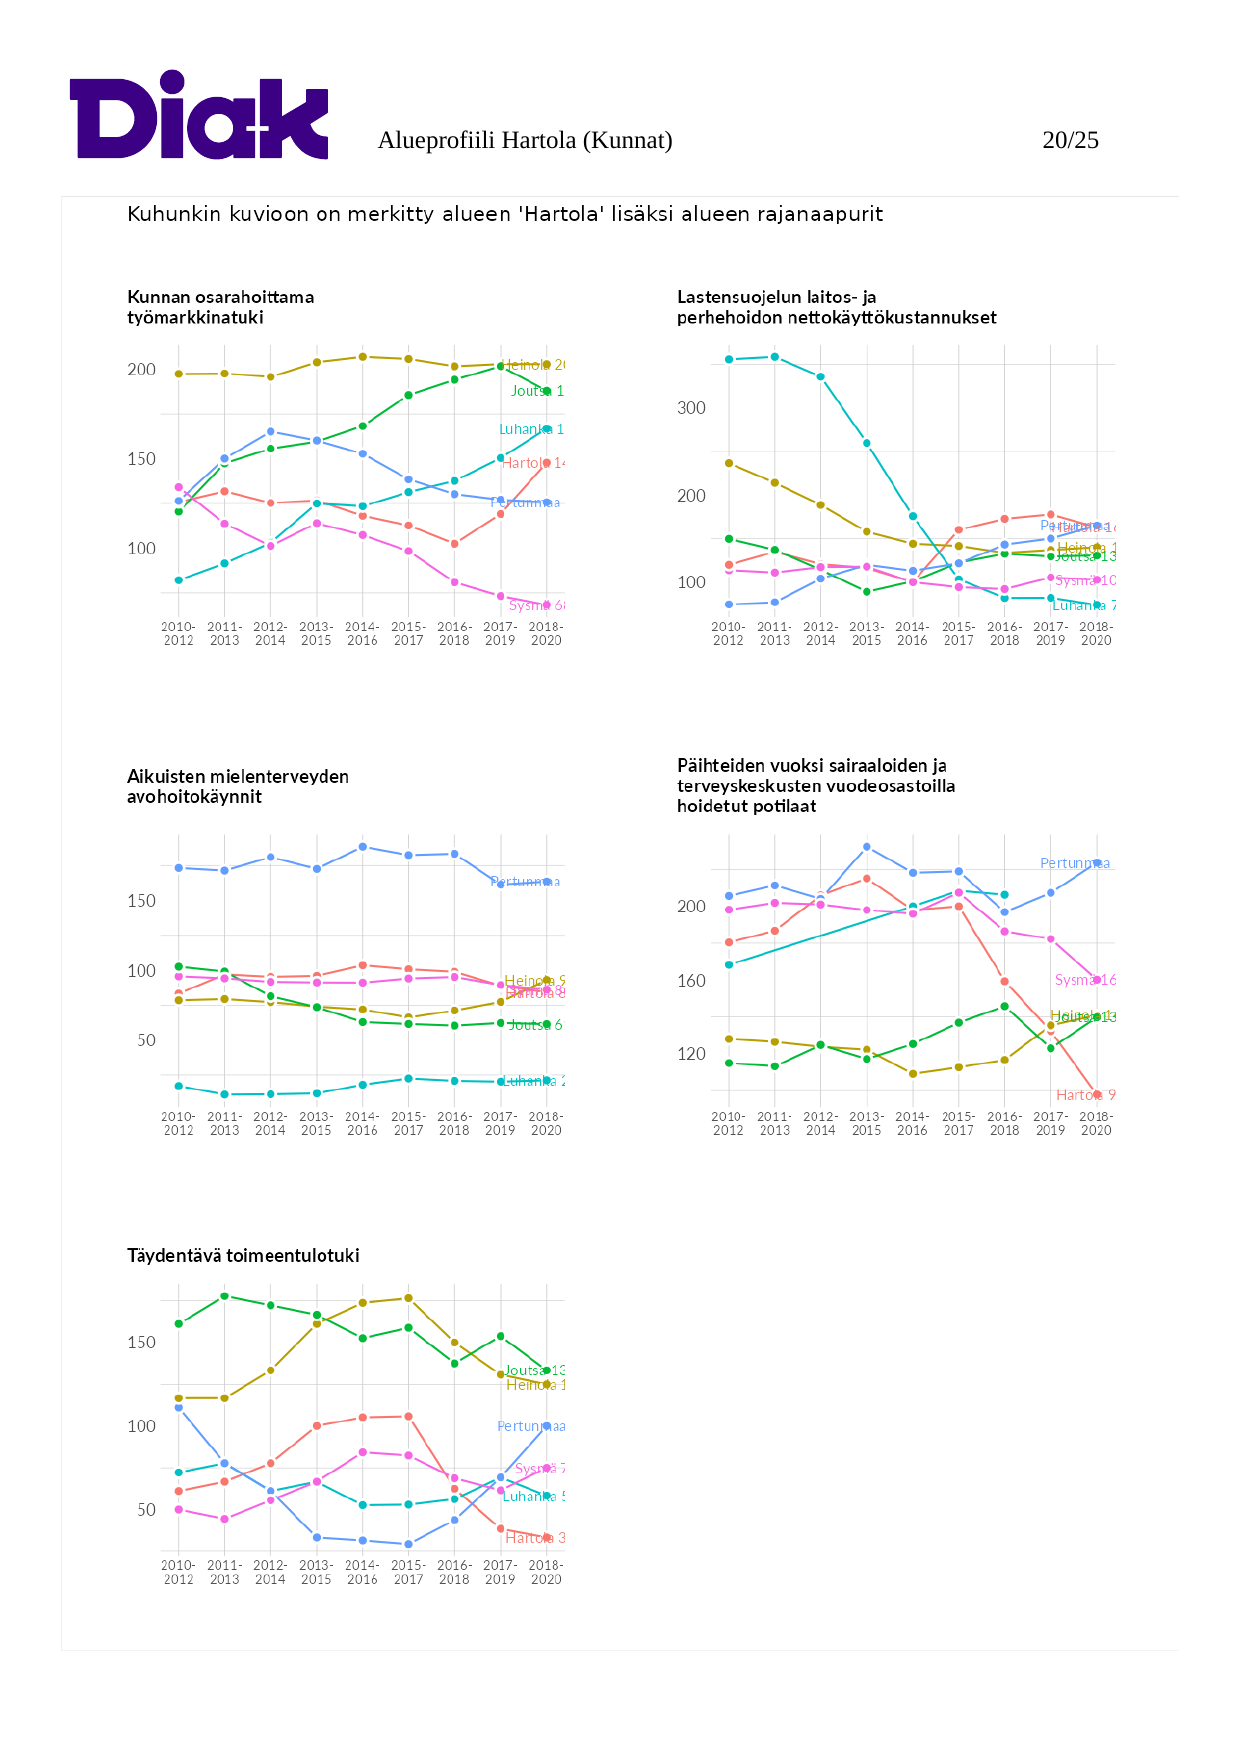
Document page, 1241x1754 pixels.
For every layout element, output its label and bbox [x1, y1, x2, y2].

picture [61, 196, 1179, 1651]
